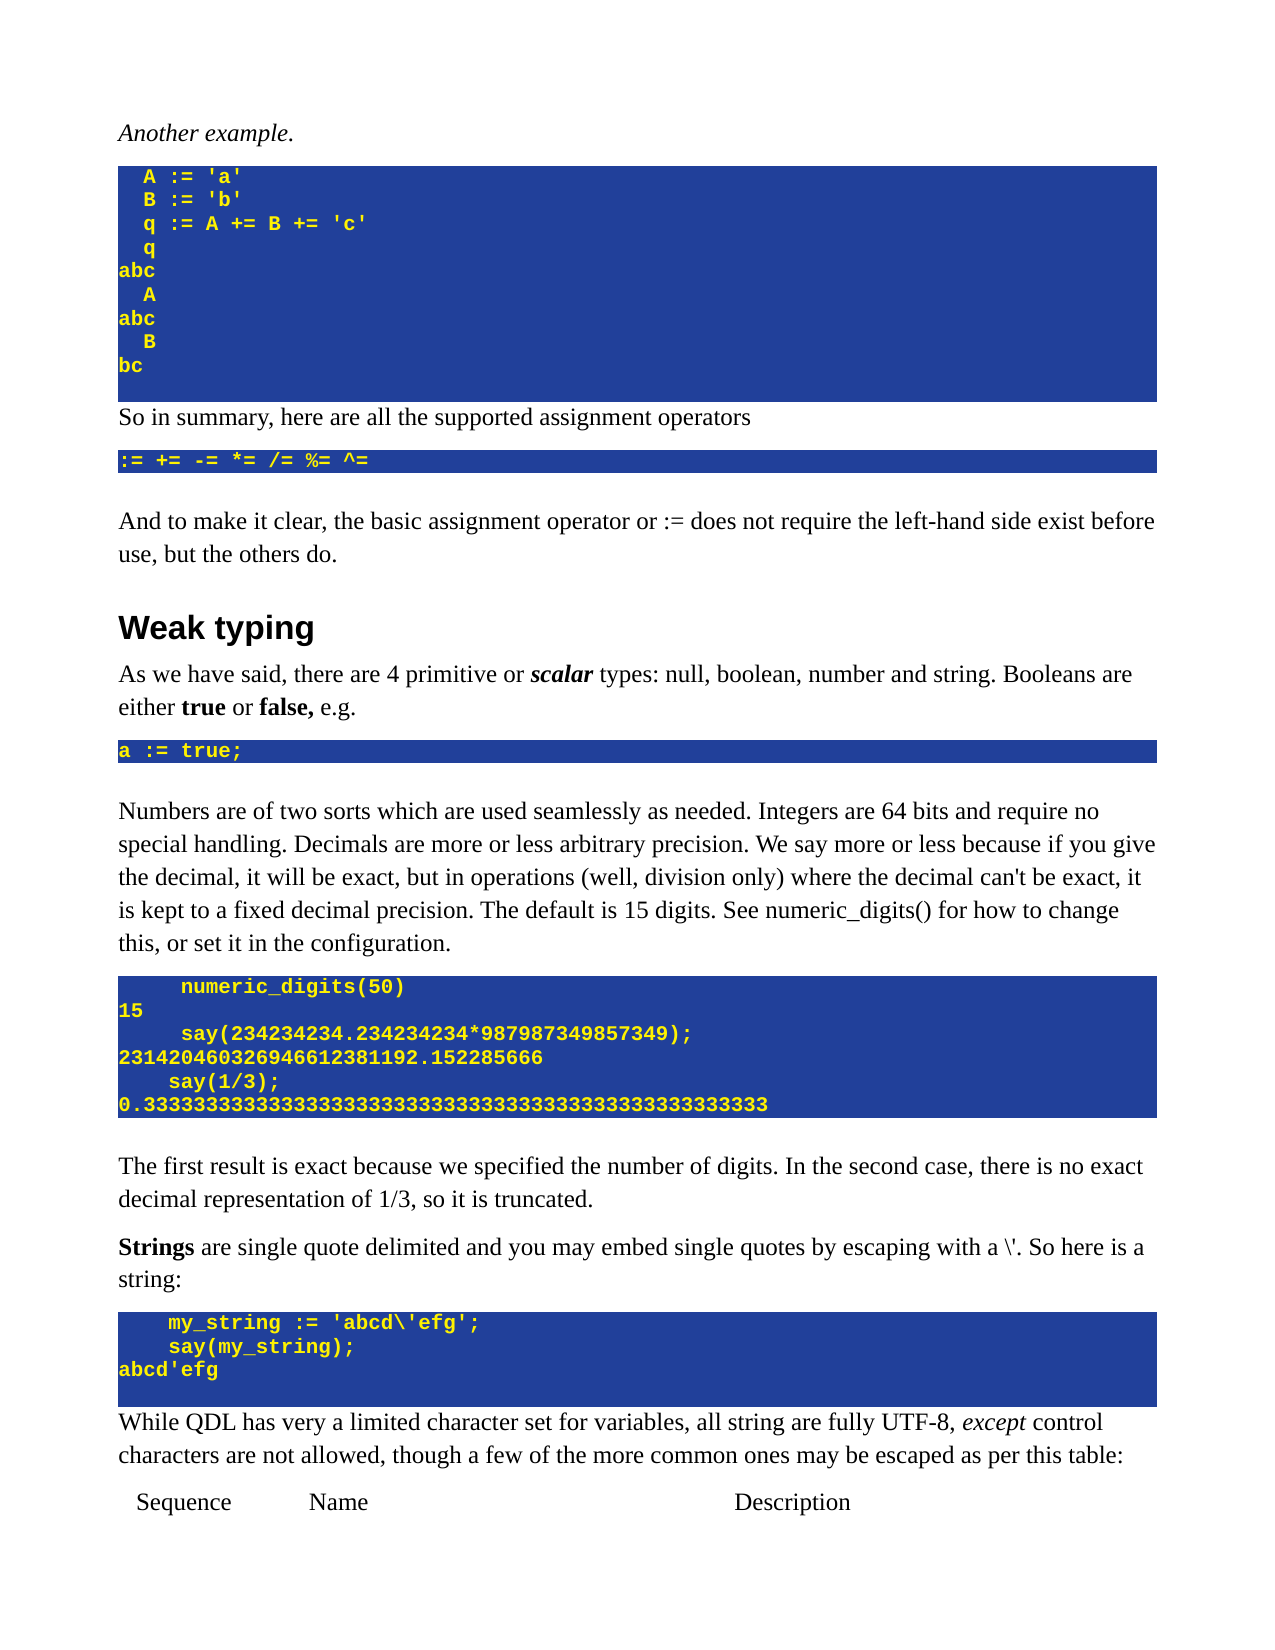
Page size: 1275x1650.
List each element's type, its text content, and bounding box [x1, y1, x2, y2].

text := += -= *= /= %= ^= [118, 450, 1157, 473]
text my_string := 'abcd\'efg'; [118, 1312, 1157, 1336]
text say(234234234.234234234*987987349857349); [118, 1023, 1157, 1047]
text q [118, 237, 1157, 260]
text a := true; [118, 740, 1157, 763]
text So in summary, here are all the supported assignment operators [118, 402, 1157, 431]
text 231420460326946612381192.152285666 [118, 1047, 1157, 1071]
text numeric_digits(50) [118, 976, 1157, 1000]
text bc [118, 355, 1157, 378]
text While QDL has very a limited character set for variables, all string are fully UTF-8, except control characters are not allowed, though a few of the more common ones may be escaped as per this table: [118, 1407, 1157, 1468]
text 0.33333333333333333333333333333333333333333333333333 [118, 1094, 1157, 1118]
text say(1/3); [118, 1071, 1157, 1094]
text q := A += B += 'c' [118, 213, 1157, 237]
text And to make it clear, the basic assignment operator or := does not require the left-hand side exist before use, but the others do. [118, 473, 1157, 568]
table_header Sequence [118, 1488, 249, 1516]
text B := 'b' [118, 189, 1157, 213]
text Strings are single quote delimited and you may embed single quotes by escaping with a \'. So here is a string: [118, 1232, 1157, 1293]
table_header Description [428, 1488, 1157, 1516]
text say(my_string); [118, 1336, 1157, 1359]
text 15 [118, 1000, 1157, 1023]
text Another example. [118, 118, 1157, 147]
subtitle Weak typing [118, 608, 1157, 647]
text A [118, 284, 1157, 308]
text A := 'a' [118, 166, 1157, 189]
text Numbers are of two sorts which are used seamlessly as needed. Integers are 64 bits and require no special handling. Decimals are more or less arbitrary precision. We say more or less because if you give the decimal, it will be exact, but in operations (well, division only) where the decimal can't be exact, it is kept to a fixed decimal precision. The default is 15 digits. See numeric_digits() for how to change this, or set it in the configuration. [118, 763, 1157, 957]
text abc [118, 308, 1157, 331]
text abcd'efg [118, 1359, 1157, 1383]
text The first result is exact because we specified the number of digits. In the second case, there is no exact decimal representation of 1/3, so it is truncated. [118, 1118, 1157, 1213]
text abc [118, 260, 1157, 284]
table_header Name [249, 1488, 427, 1516]
text As we have said, there are 4 primitive or scalar types: null, boolean, number and string. Booleans are either true or false, e.g. [118, 659, 1157, 721]
text B [118, 331, 1157, 355]
